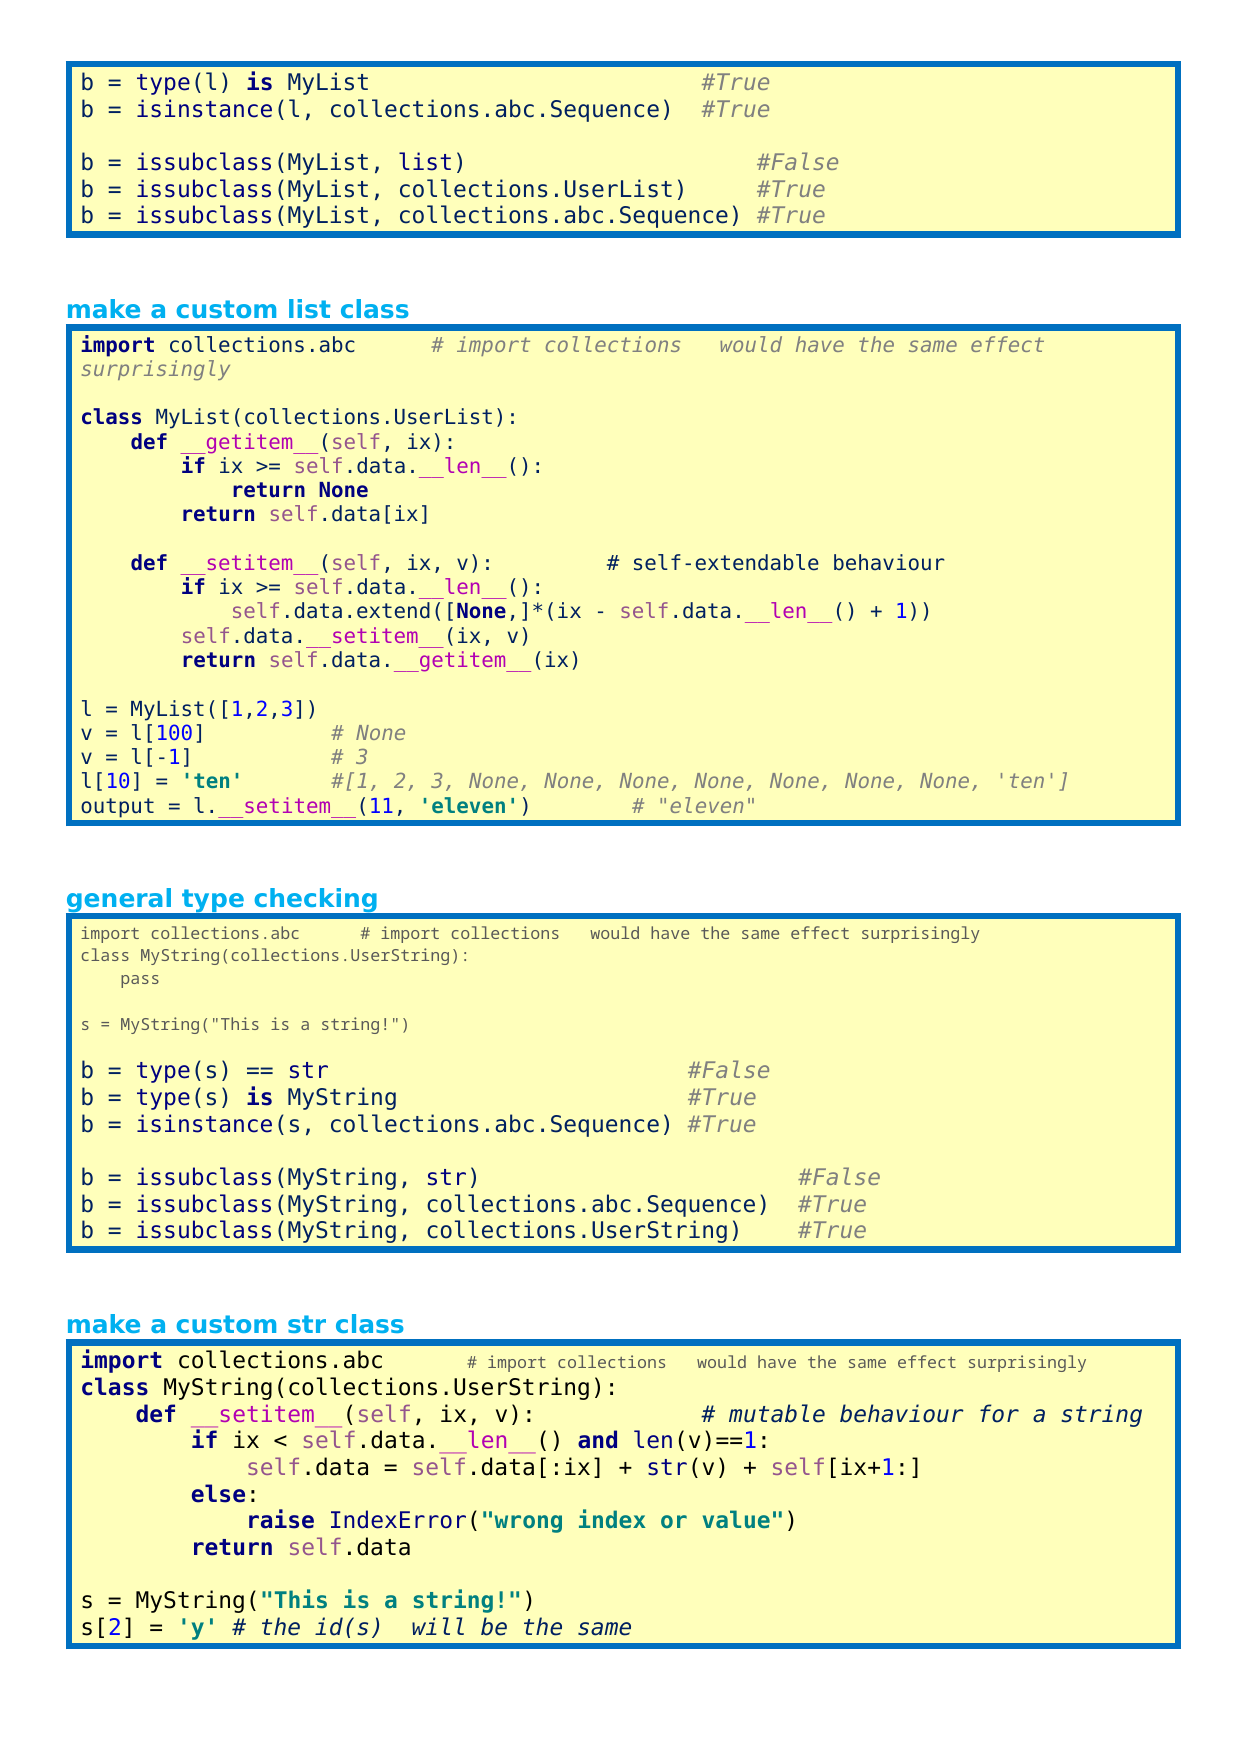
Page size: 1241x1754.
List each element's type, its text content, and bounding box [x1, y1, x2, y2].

text import collections.abc # import collections would have the same effect surprisingly class MyString(collections.UserString): pass s = MyString("This is a string!") b = type(s) == str #False b = type(s) is MyString #True b = isinstance(s, collections.abc.Sequence) #True b = issubclass(MyString, str) #False b = issubclass(MyString, collections.abc.Sequence) #True b = issubclass(MyString, collections.UserString) #True [72, 919, 1175, 1246]
title make a custom list class [66, 295, 1181, 324]
text import collections.abc # import collections would have the same effect surprisingly class MyList(collections.UserList): def __getitem__(self, ix): if ix >= self.data.__len__(): return None return self.data[ix] def __setitem__(self, ix, v): # self-extendable behaviour if ix >= self.data.__len__(): self.data.extend([None,]*(ix - self.data.__len__() + 1)) self.data.__setitem__(ix, v) return self.data.__getitem__(ix) l = MyList([1,2,3]) v = l[100] # None v = l[-1] # 3 l[10] = 'ten' #[1, 2, 3, None, None, None, None, None, None, None, 'ten'] output = l.__setitem__(11, 'eleven') # "eleven" [72, 331, 1175, 820]
text import collections.abc # import collections would have the same effect surprisingly class MyString(collections.UserString): def __setitem__(self, ix, v): # mutable behaviour for a string if ix < self.data.__len__() and len(v)==1: self.data = self.data[:ix] + str(v) + self[ix+1:] else: raise IndexError("wrong index or value") return self.data s = MyString("This is a string!") s[2] = 'y' # the id(s) will be the same [72, 1346, 1175, 1643]
title make a custom str class [66, 1310, 1181, 1339]
title general type checking [66, 884, 1181, 913]
text b = type(l) is MyList #True b = isinstance(l, collections.abc.Sequence) #True b = issubclass(MyList, list) #False b = issubclass(MyList, collections.UserList) #True b = issubclass(MyList, collections.abc.Sequence) #True [72, 67, 1175, 231]
